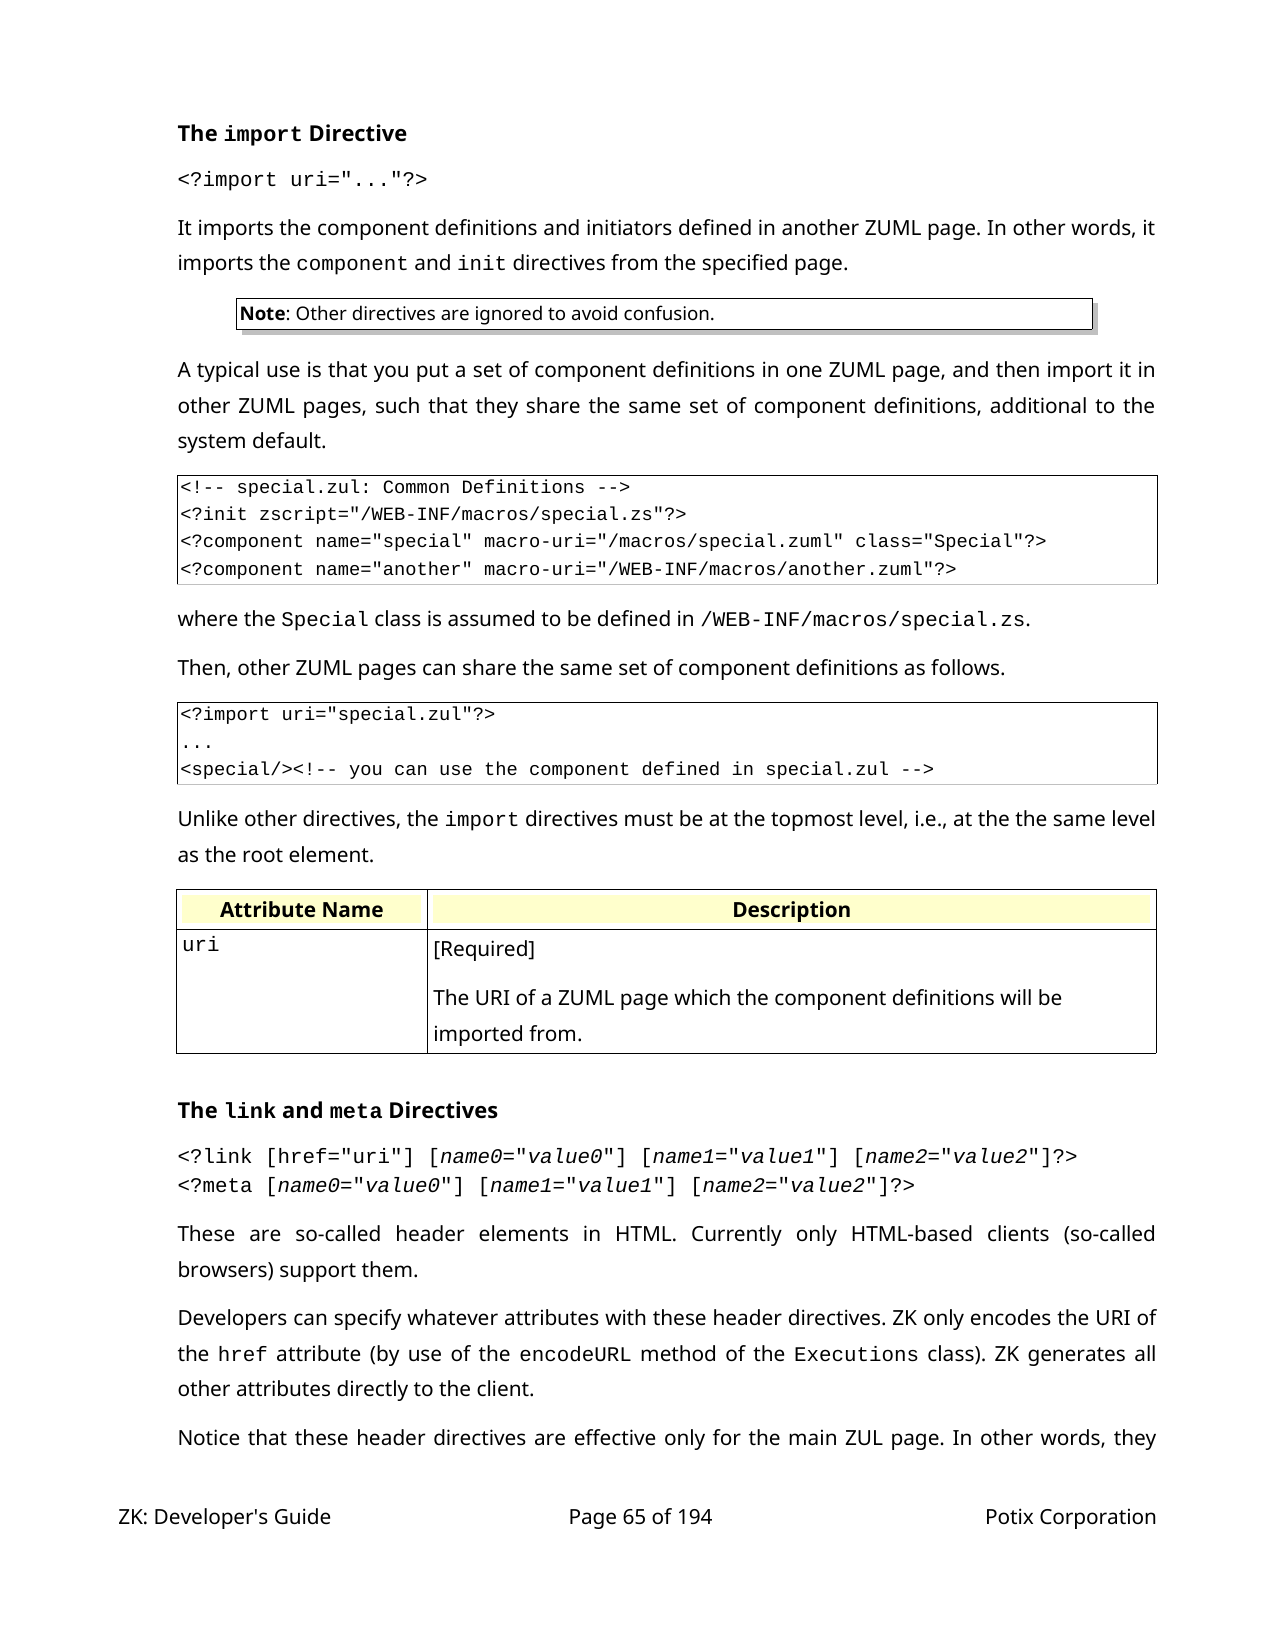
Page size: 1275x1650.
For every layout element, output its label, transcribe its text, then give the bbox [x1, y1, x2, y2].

text Notice that these header directives are effective only for the main ZUL page. In other words, they [177, 1423, 1157, 1451]
text <special/><!-- you can use the component defined in special.zul --> [178, 757, 1157, 784]
text <?component name="special" macro-uri="/macros/special.zuml" class="Special"?> [178, 529, 1157, 553]
text These are so-called header elements in HTML. Currently only HTML-based clients (so-called browsers) support them. [177, 1219, 1157, 1283]
text <?import uri="special.zul"?> [178, 703, 1157, 727]
table_header Description [428, 890, 1156, 929]
text Unlike other directives, the import directives must be at the topmost level, i.e., at the the same level as the root element. [177, 804, 1157, 868]
text A typical use is that you put a set of component definitions in one ZUML page, and then import it in other ZUML pages, such that they share the same set of component definitions, additional to the system default. [177, 356, 1157, 454]
text <?component name="another" macro-uri="/WEB-INF/macros/another.zuml"?> [178, 556, 1157, 584]
text <!-- special.zul: Common Definitions --> [178, 476, 1157, 499]
text Note: Other directives are ignored to avoid confusion. [237, 299, 1092, 329]
text where the Special class is assumed to be defined in /WEB-INF/macros/special.zs. [177, 604, 1157, 633]
text Developers can specify whatever attributes with these header directives. ZK only encodes the URI of the href attribute (by use of the encodeURL method of the Executions class). ZK generates all other attributes directly to the client. [177, 1303, 1157, 1402]
text <?link [href="uri"] [name0="value0"] [name1="value1"] [name2="value2"]?> <?meta [name0="value0"] [name1="value1"] [name2="value2"]?> [177, 1146, 1157, 1199]
text <?import uri="..."?> [177, 169, 1157, 192]
text <?init zscript="/WEB-INF/macros/special.zs"?> [178, 502, 1157, 526]
text It imports the component definitions and initiators defined in another ZUML page. In other words, it imports the component and init directives from the specified page. [177, 213, 1157, 277]
text ... [178, 729, 1157, 754]
table_header Attribute Name [177, 890, 427, 929]
table_cell [Required] The URI of a ZUML page which the component definitions will be imported from. [428, 930, 1156, 1053]
table_cell uri [177, 930, 427, 1053]
subtitle The import Directive [177, 118, 1157, 148]
text Then, other ZUML pages can share the same set of component definitions as follows. [177, 653, 1157, 682]
subtitle The link and meta Directives [177, 1095, 1157, 1125]
